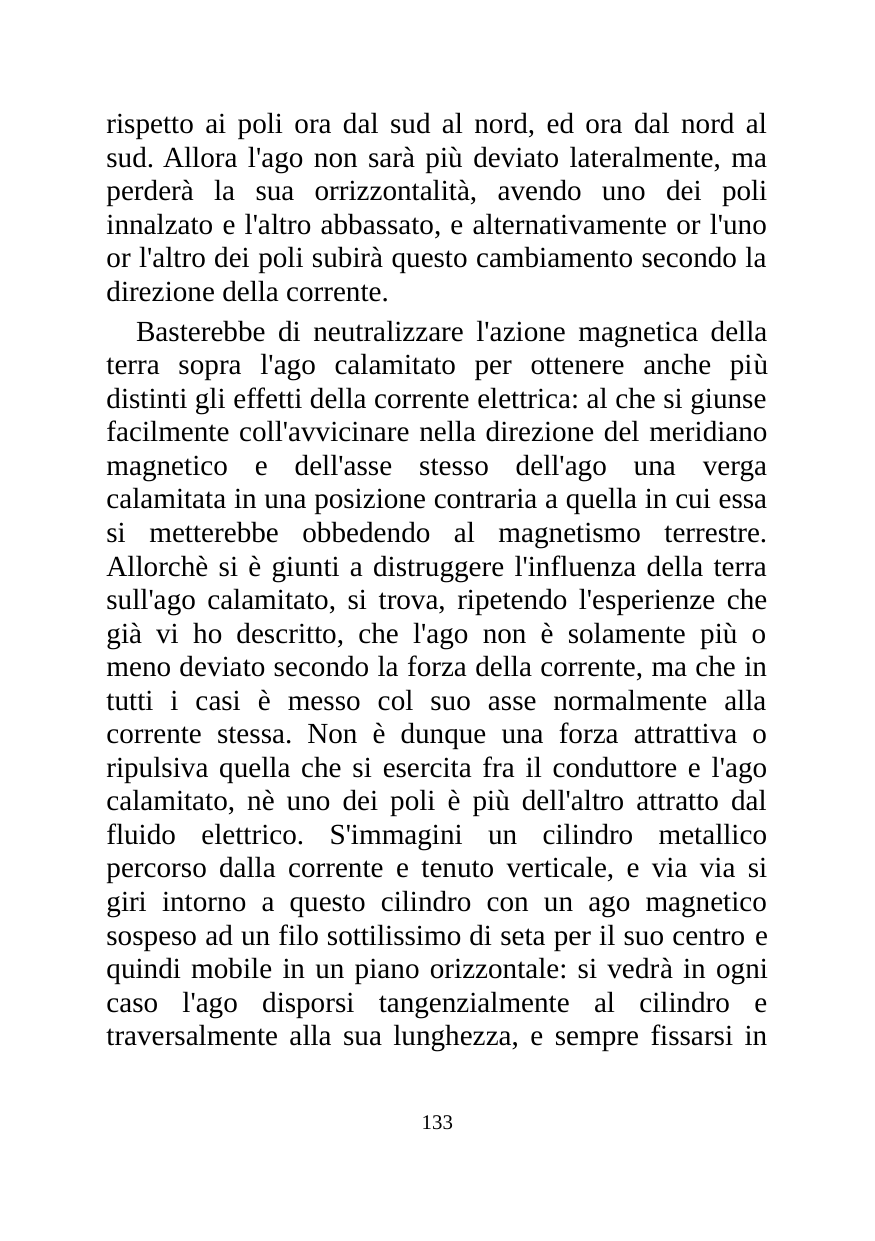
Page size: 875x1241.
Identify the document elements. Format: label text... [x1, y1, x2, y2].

text rispetto ai poli ora dal sud al nord, ed ora dal nord al sud. Allora l'ago non sarà più deviato lateralmente, ma perderà la sua orrizzontalità, avendo uno dei poli innalzato e l'altro abbassato, e alternativamente or l'uno or l'altro dei poli subirà questo cambiamento secondo la direzione della corrente. [106, 106, 768, 307]
text Basterebbe di neutralizzare l'azione magnetica della terra sopra l'ago calamitato per ottenere anche più distinti gli effetti della corrente elettrica: al che si giunse facilmente coll'avvicinare nella direzione del meridiano magnetico e dell'asse stesso dell'ago una verga calamitata in una posizione contraria a quella in cui essa si metterebbe obbedendo al magnetismo terrestre. Allorchè si è giunti a distruggere l'influenza della terra sull'ago calamitato, si trova, ripetendo l'esperienze che già vi ho descritto, che l'ago non è solamente più o meno deviato secondo la forza della corrente, ma che in tutti i casi è messo col suo asse normalmente alla corrente stessa. Non è dunque una forza attrattiva o ripulsiva quella che si esercita fra il conduttore e l'ago calamitato, nè uno dei poli è più dell'altro attratto dal fluido elettrico. S'immagini un cilindro metallico percorso dalla corrente e tenuto verticale, e via via si giri intorno a questo cilindro con un ago magnetico sospeso ad un filo sottilissimo di seta per il suo centro e quindi mobile in un piano orizzontale: si vedrà in ogni caso l'ago disporsi tangenzialmente al cilindro e traversalmente alla sua lunghezza, e sempre fissarsi in [106, 314, 768, 1052]
